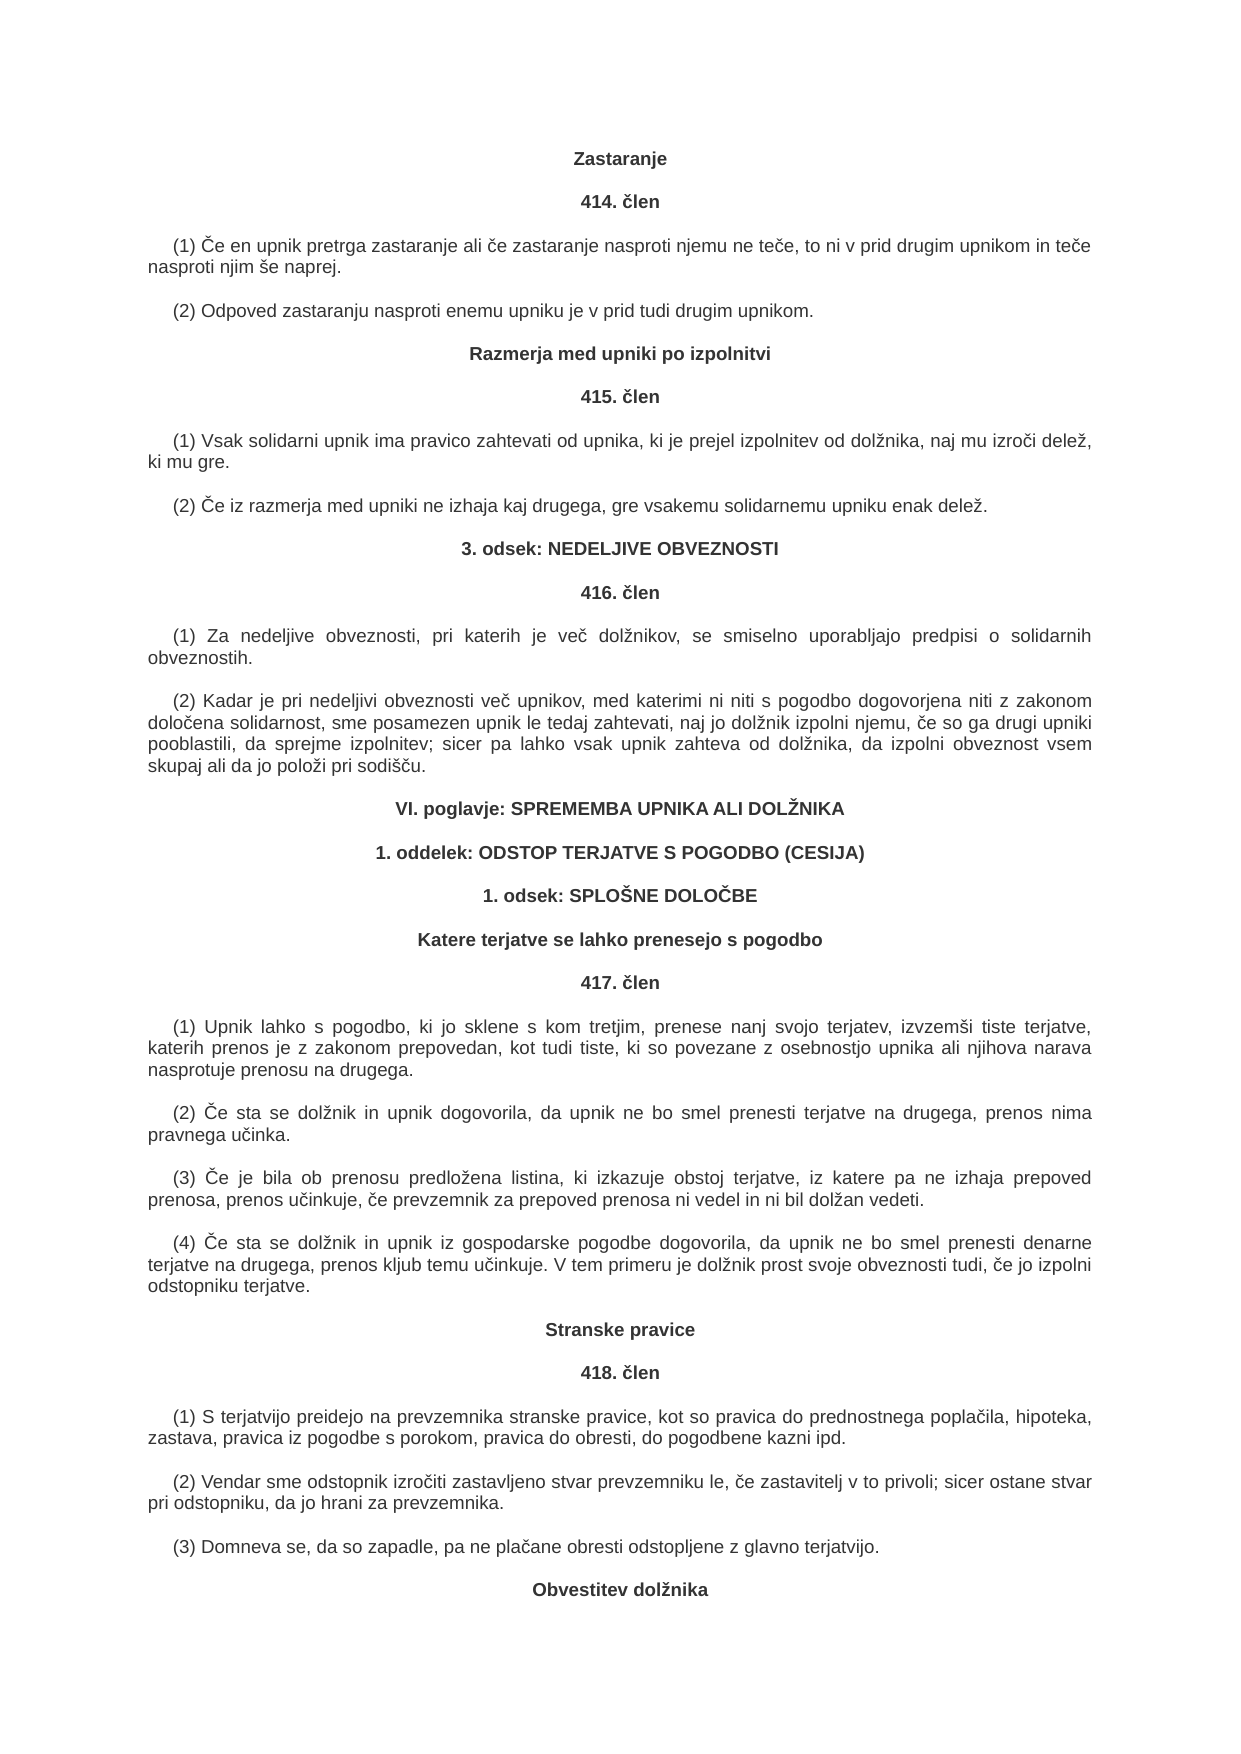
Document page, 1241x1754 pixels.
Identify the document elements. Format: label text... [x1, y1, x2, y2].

text 1. oddelek: ODSTOP TERJATVE S POGODBO (CESIJA) [148, 842, 1093, 863]
text VI. poglavje: SPREMEMBA UPNIKA ALI DOLŽNIKA [148, 798, 1093, 820]
text 1. odsek: SPLOŠNE DOLOČBE [148, 885, 1093, 907]
text Katere terjatve se lahko prenesejo s pogodbo [148, 928, 1093, 950]
text Obvestitev dolžnika [148, 1579, 1093, 1600]
text 3. odsek: NEDELJIVE OBVEZNOSTI [148, 538, 1093, 560]
text (3) Domneva se, da so zapadle, pa ne plačane obresti odstopljene z glavno terjatvijo. [148, 1535, 1093, 1557]
text (2) Odpoved zastaranju nasproti enemu upniku je v prid tudi drugim upnikom. [148, 299, 1093, 321]
text (1) Vsak solidarni upnik ima pravico zahtevati od upnika, ki je prejel izpolnitev od dolžnika, naj mu izroči delež, ki mu gre. [148, 430, 1093, 473]
text 415. člen [148, 386, 1093, 408]
text 418. člen [148, 1362, 1093, 1383]
text Stranske pravice [148, 1318, 1093, 1340]
text (1) Če en upnik pretrga zastaranje ali če zastaranje nasproti njemu ne teče, to ni v prid drugim upnikom in teče nasproti njim še naprej. [148, 234, 1093, 278]
text (4) Če sta se dolžnik in upnik iz gospodarske pogodbe dogovorila, da upnik ne bo smel prenesti denarne terjatve na drugega, prenos kljub temu učinkuje. V tem primeru je dolžnik prost svoje obveznosti tudi, če jo izpolni odstopniku terjatve. [148, 1232, 1093, 1297]
text (1) Upnik lahko s pogodbo, ki jo sklene s kom tretjim, prenese nanj svojo terjatev, izvzemši tiste terjatve, katerih prenos je z zakonom prepovedan, kot tudi tiste, ki so povezane z osebnostjo upnika ali njihova narava nasprotuje prenosu na drugega. [148, 1015, 1093, 1080]
text 414. člen [148, 191, 1093, 213]
text (1) S terjatvijo preidejo na prevzemnika stranske pravice, kot so pravica do prednostnega poplačila, hipoteka, zastava, pravica iz pogodbe s porokom, pravica do obresti, do pogodbene kazni ipd. [148, 1405, 1093, 1448]
text (2) Če sta se dolžnik in upnik dogovorila, da upnik ne bo smel prenesti terjatve na drugega, prenos nima pravnega učinka. [148, 1102, 1093, 1145]
text (3) Če je bila ob prenosu predložena listina, ki izkazuje obstoj terjatve, iz katere pa ne izhaja prepoved prenosa, prenos učinkuje, če prevzemnik za prepoved prenosa ni vedel in ni bil dolžan vedeti. [148, 1167, 1093, 1210]
text Razmerja med upniki po izpolnitvi [148, 343, 1093, 364]
text (2) Kadar je pri nedeljivi obveznosti več upnikov, med katerimi ni niti s pogodbo dogovorjena niti z zakonom določena solidarnost, sme posamezen upnik le tedaj zahtevati, naj jo dolžnik izpolni njemu, če so ga drugi upniki pooblastili, da sprejme izpolnitev; sicer pa lahko vsak upnik zahteva od dolžnika, da izpolni obveznost vsem skupaj ali da jo položi pri sodišču. [148, 690, 1093, 776]
text 417. člen [148, 972, 1093, 993]
text 416. člen [148, 582, 1093, 603]
text (2) Če iz razmerja med upniki ne izhaja kaj drugega, gre vsakemu solidarnemu upniku enak delež. [148, 495, 1093, 516]
text (1) Za nedeljive obveznosti, pri katerih je več dolžnikov, se smiselno uporabljajo predpisi o solidarnih obveznostih. [148, 625, 1093, 668]
text (2) Vendar sme odstopnik izročiti zastavljeno stvar prevzemniku le, če zastavitelj v to privoli; sicer ostane stvar pri odstopniku, da jo hrani za prevzemnika. [148, 1470, 1093, 1513]
text Zastaranje [148, 148, 1093, 169]
